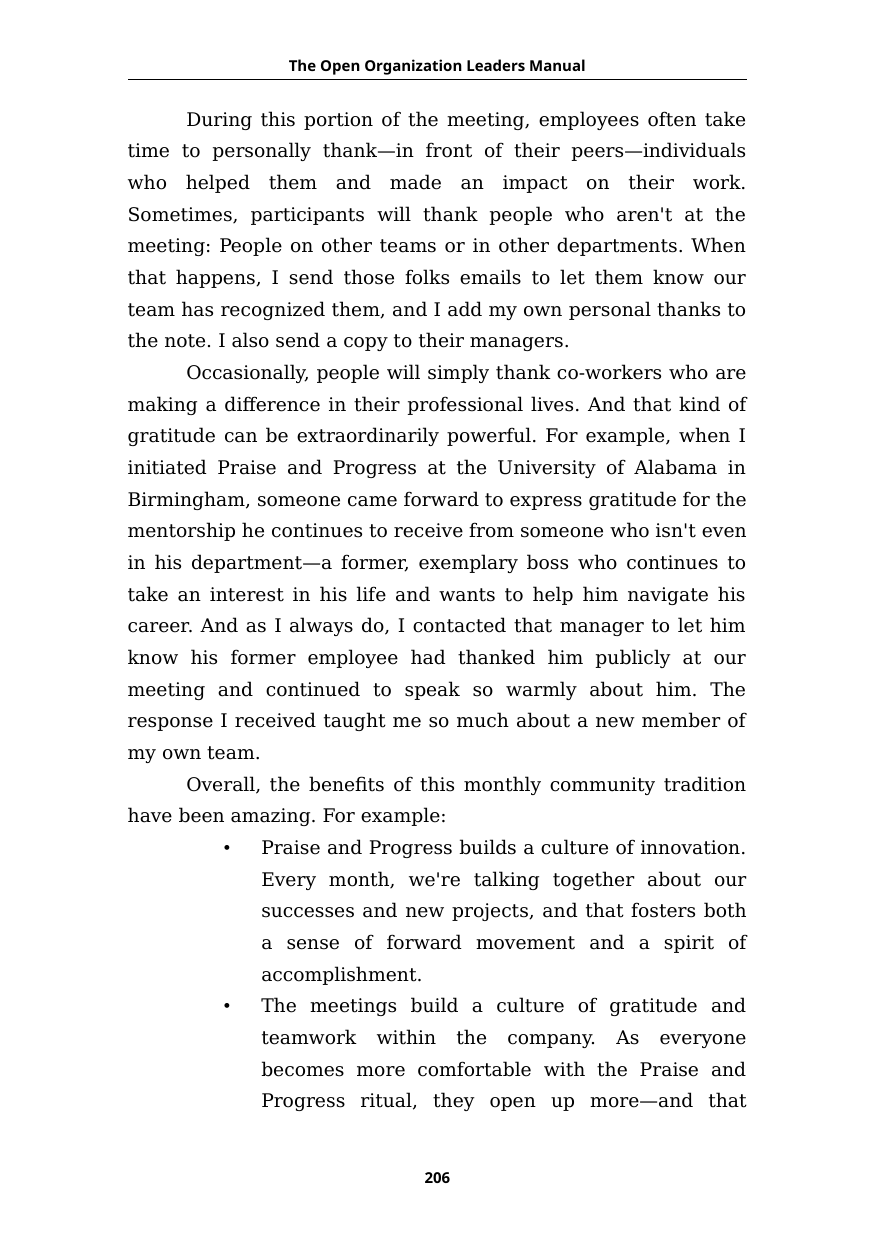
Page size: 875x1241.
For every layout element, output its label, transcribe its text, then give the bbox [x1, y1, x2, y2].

text Occasionally, people will simply thank co-workers who are making a difference in their professional lives. And that kind of gratitude can be extraordinarily powerful. For example, when I initiated Praise and Progress at the University of Alabama in Birmingham, someone came forward to express gratitude for the mentorship he continues to receive from someone who isn't even in his department—a former, exemplary boss who continues to take an interest in his life and wants to help him navigate his career. And as I always do, I contacted that manager to let him know his former employee had thanked him publicly at our meeting and continued to speak so warmly about him. The response I received taught me so much about a new member of my own team. [127, 362, 747, 764]
text Overall, the benefits of this monthly community tradition have been amazing. For example: [127, 774, 747, 827]
list The meetings build a culture of gratitude and teamwork within the company. As everyone becomes more comfortable with the Praise and Progress ritual, they open up more—and that [223, 995, 747, 1112]
list Praise and Progress builds a culture of innovation. Every month, we're talking together about our successes and new projects, and that fosters both a sense of forward movement and a spirit of accomplishment. [223, 837, 747, 986]
text During this portion of the meeting, employees often take time to personally thank—in front of their peers—individuals who helped them and made an impact on their work. Sometimes, participants will thank people who aren't at the meeting: People on other teams or in other departments. When that happens, I send those folks emails to let them know our team has recognized them, and I add my own personal thanks to the note. I also send a copy to their managers. [127, 109, 747, 352]
